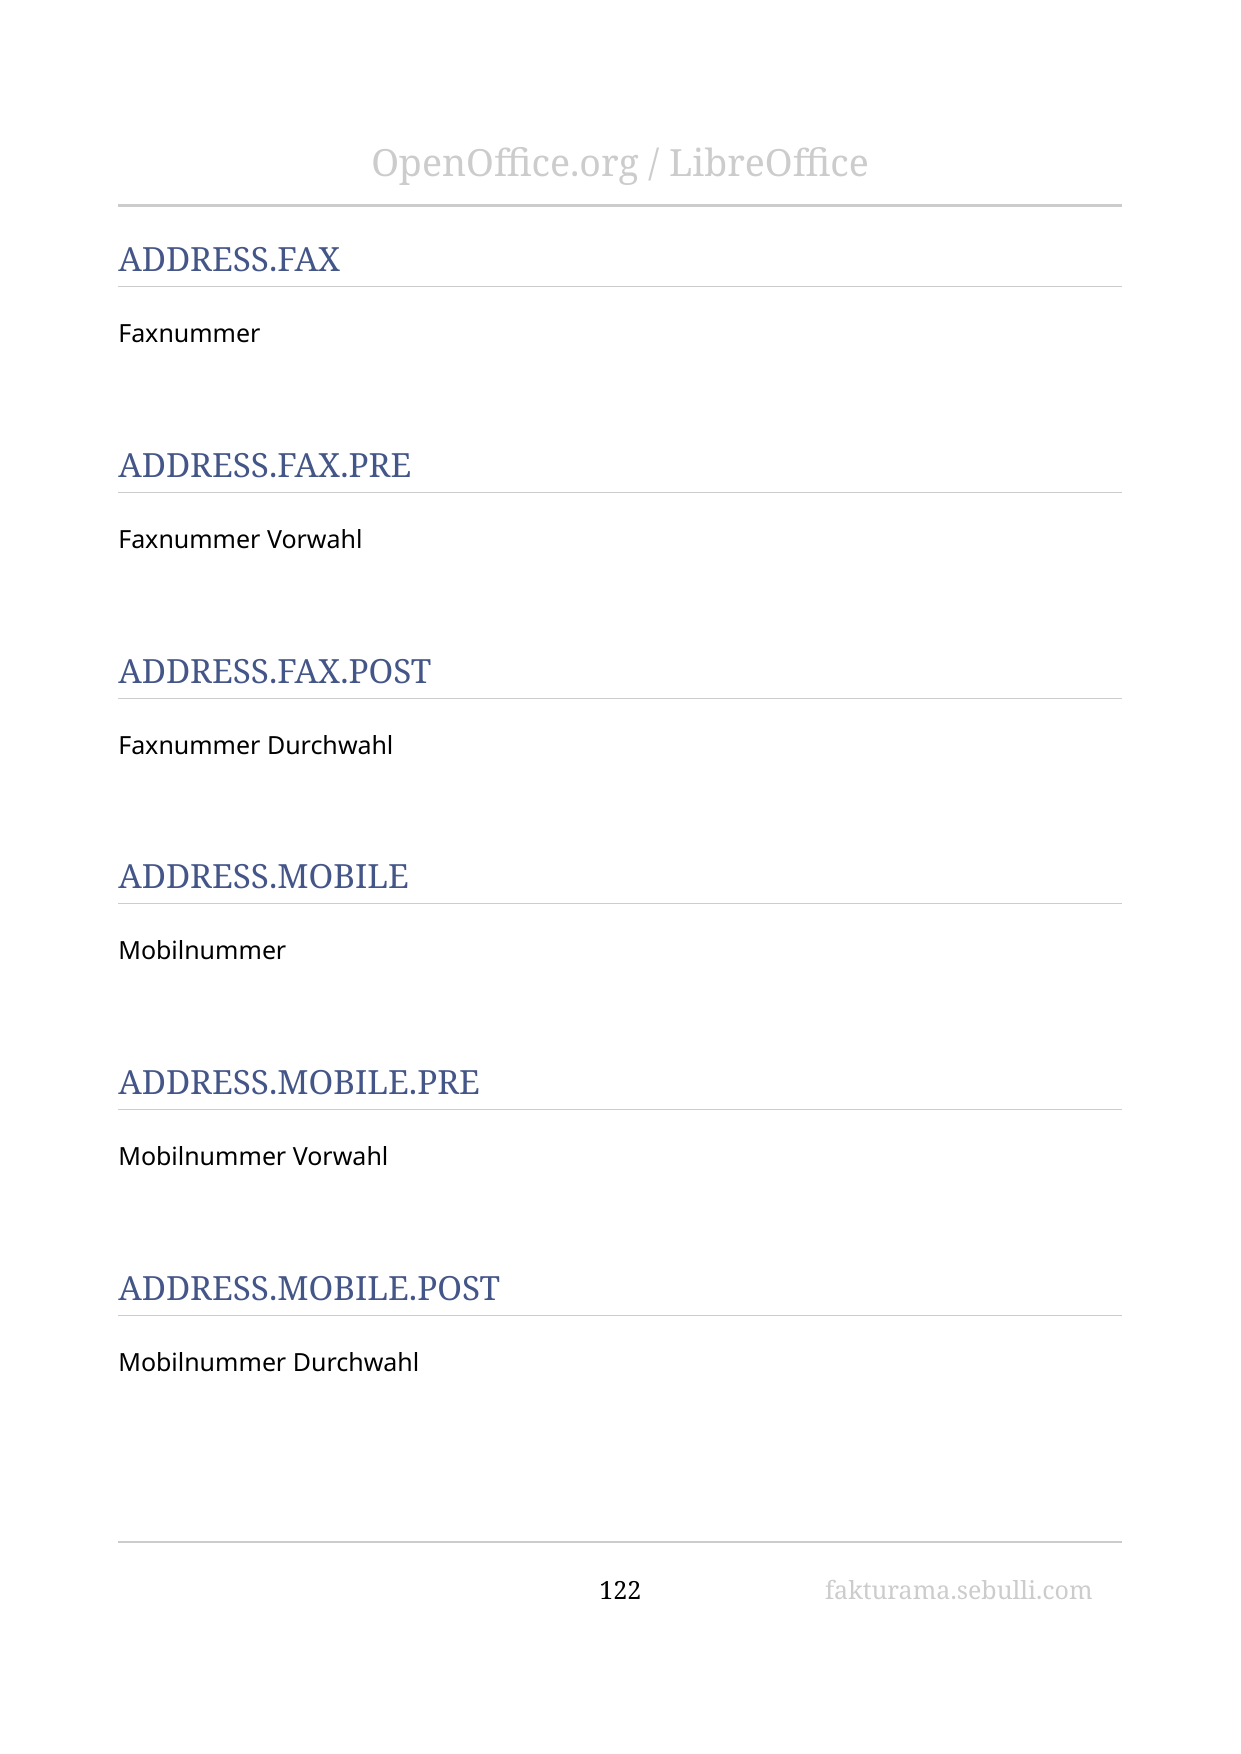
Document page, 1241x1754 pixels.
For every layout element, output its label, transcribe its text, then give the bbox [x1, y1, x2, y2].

text Faxnummer Vorwahl [118, 522, 1122, 556]
subtitle ADDRESS.MOBILE.PRE [118, 1059, 1122, 1109]
text Faxnummer Durchwahl [118, 727, 1122, 761]
subtitle ADDRESS.MOBILE.POST [118, 1265, 1122, 1315]
text Mobilnummer Vorwahl [118, 1139, 1122, 1173]
subtitle ADDRESS.MOBILE [118, 853, 1122, 903]
subtitle ADDRESS.FAX.PRE [118, 442, 1122, 492]
subtitle ADDRESS.FAX.POST [118, 648, 1122, 698]
text Mobilnummer Durchwahl [118, 1344, 1122, 1378]
subtitle ADDRESS.FAX [118, 236, 1122, 286]
text Mobilnummer [118, 933, 1122, 967]
text Faxnummer [118, 316, 1122, 350]
